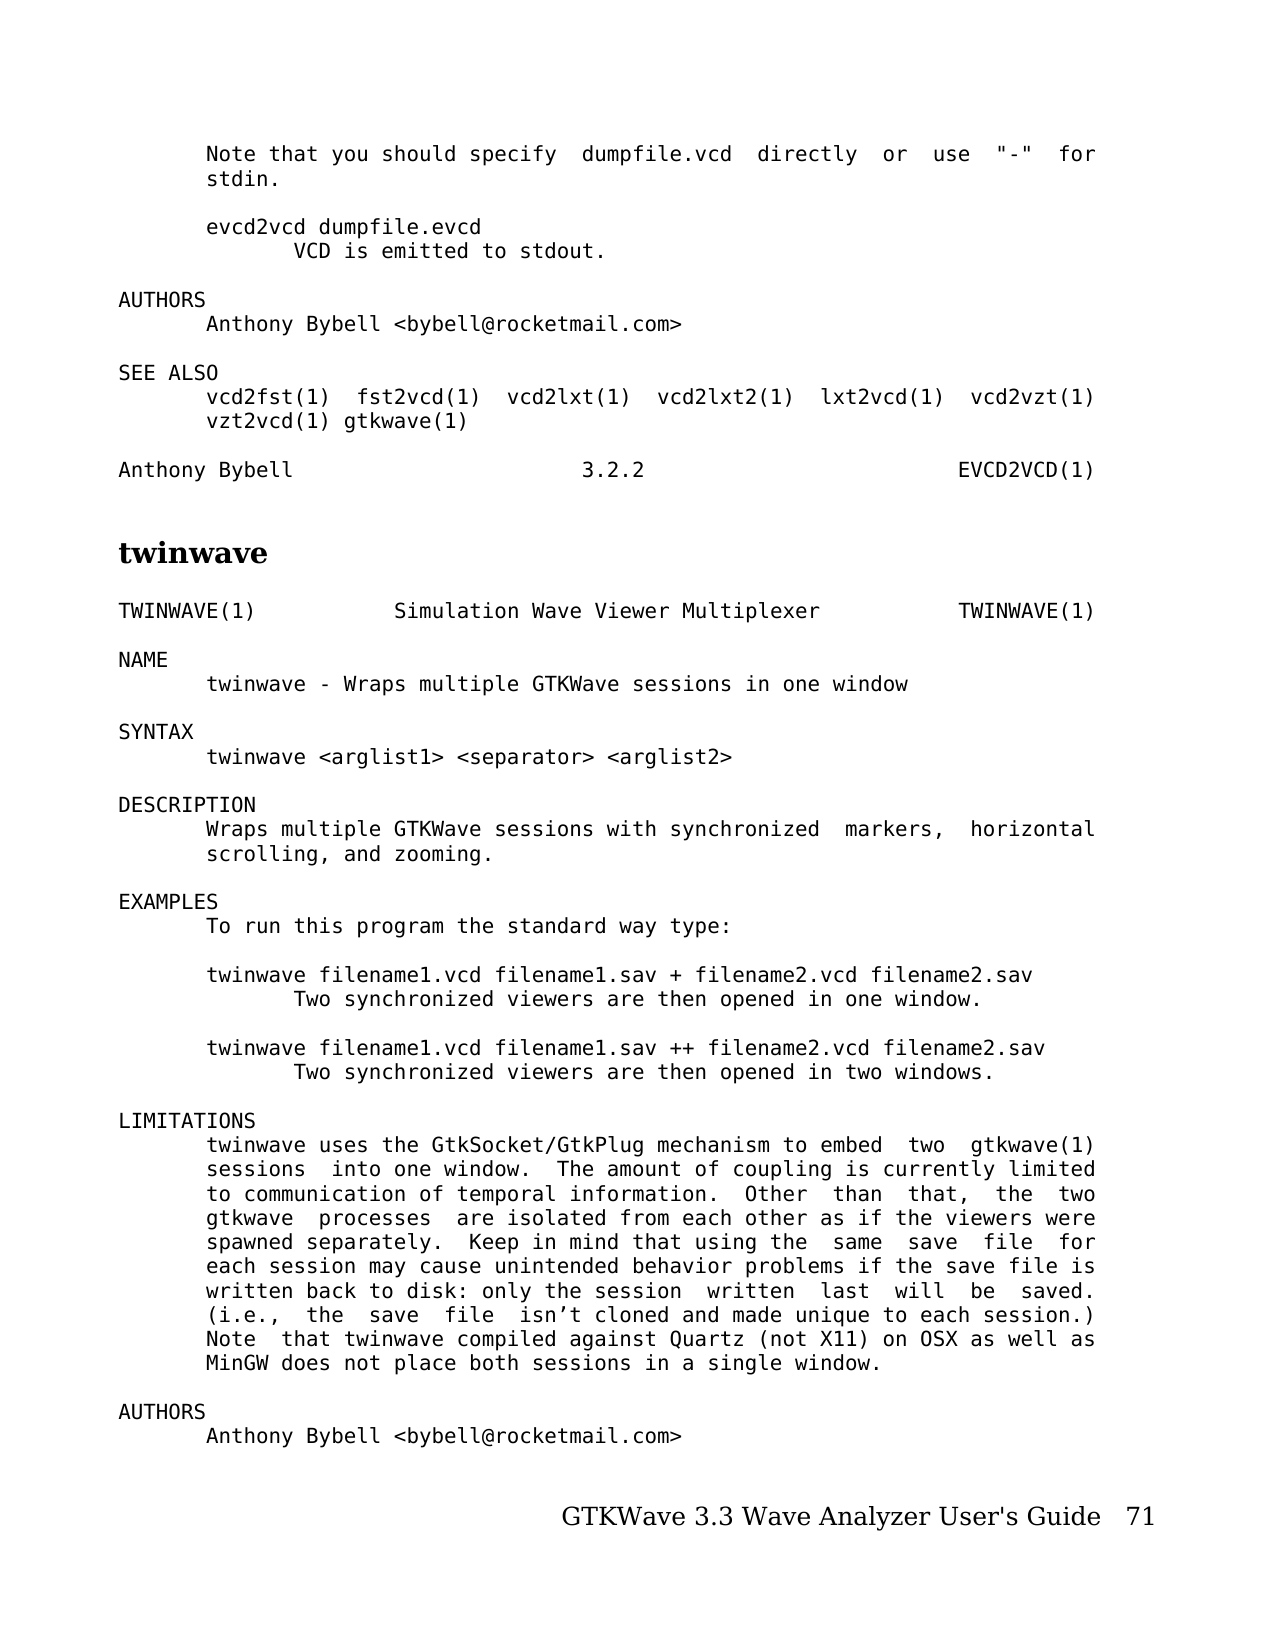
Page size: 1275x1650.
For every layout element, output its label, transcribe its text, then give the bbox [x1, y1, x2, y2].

text MinGW does not place both sessions in a single window. [118, 1351, 1157, 1376]
text Two synchronized viewers are then opened in one window. [118, 987, 1157, 1012]
text AUTHORS [118, 1400, 1157, 1424]
text EXAMPLES [118, 890, 1157, 914]
text each session may cause unintended behavior problems if the save file is [118, 1254, 1157, 1279]
text scrolling, and zooming. [118, 842, 1157, 866]
text NAME [118, 648, 1157, 672]
text Note that twinwave compiled against Quartz (not X11) on OSX as well as [118, 1327, 1157, 1351]
text vcd2fst(1) fst2vcd(1) vcd2lxt(1) vcd2lxt2(1) lxt2vcd(1) vcd2vzt(1) [118, 385, 1157, 409]
text VCD is emitted to stdout. [118, 239, 1157, 264]
text SEE ALSO [118, 361, 1157, 385]
subtitle twinwave [118, 536, 1157, 570]
text Two synchronized viewers are then opened in two windows. [118, 1060, 1157, 1084]
text AUTHORS [118, 288, 1157, 312]
text spawned separately. Keep in mind that using the same save file for [118, 1230, 1157, 1254]
text SYNTAX [118, 720, 1157, 745]
text to communication of temporal information. Other than that, the two [118, 1182, 1157, 1206]
text Note that you should specify dumpfile.vcd directly or use "-" for [118, 142, 1157, 167]
text To run this program the standard way type: [118, 914, 1157, 939]
text sessions into one window. The amount of coupling is currently limited [118, 1157, 1157, 1182]
text Anthony Bybell 3.2.2 EVCD2VCD(1) [118, 458, 1157, 482]
text twinwave - Wraps multiple GTKWave sessions in one window [118, 672, 1157, 696]
text twinwave uses the GtkSocket/GtkPlug mechanism to embed two gtkwave(1) [118, 1133, 1157, 1157]
text written back to disk: only the session written last will be saved. [118, 1279, 1157, 1303]
text stdin. [118, 167, 1157, 191]
text DESCRIPTION [118, 793, 1157, 817]
text gtkwave processes are isolated from each other as if the viewers were [118, 1206, 1157, 1230]
text vzt2vcd(1) gtkwave(1) [118, 409, 1157, 434]
text twinwave filename1.vcd filename1.sav ++ filename2.vcd filename2.sav [118, 1036, 1157, 1060]
text twinwave <arglist1> <separator> <arglist2> [118, 745, 1157, 769]
text Anthony Bybell <bybell@rocketmail.com> [118, 312, 1157, 337]
text TWINWAVE(1) Simulation Wave Viewer Multiplexer TWINWAVE(1) [118, 599, 1157, 623]
text (i.e., the save file isn’t cloned and made unique to each session.) [118, 1303, 1157, 1327]
text Anthony Bybell <bybell@rocketmail.com> [118, 1424, 1157, 1448]
text Wraps multiple GTKWave sessions with synchronized markers, horizontal [118, 817, 1157, 842]
text evcd2vcd dumpfile.evcd [118, 215, 1157, 239]
text twinwave filename1.vcd filename1.sav + filename2.vcd filename2.sav [118, 963, 1157, 987]
text LIMITATIONS [118, 1109, 1157, 1133]
